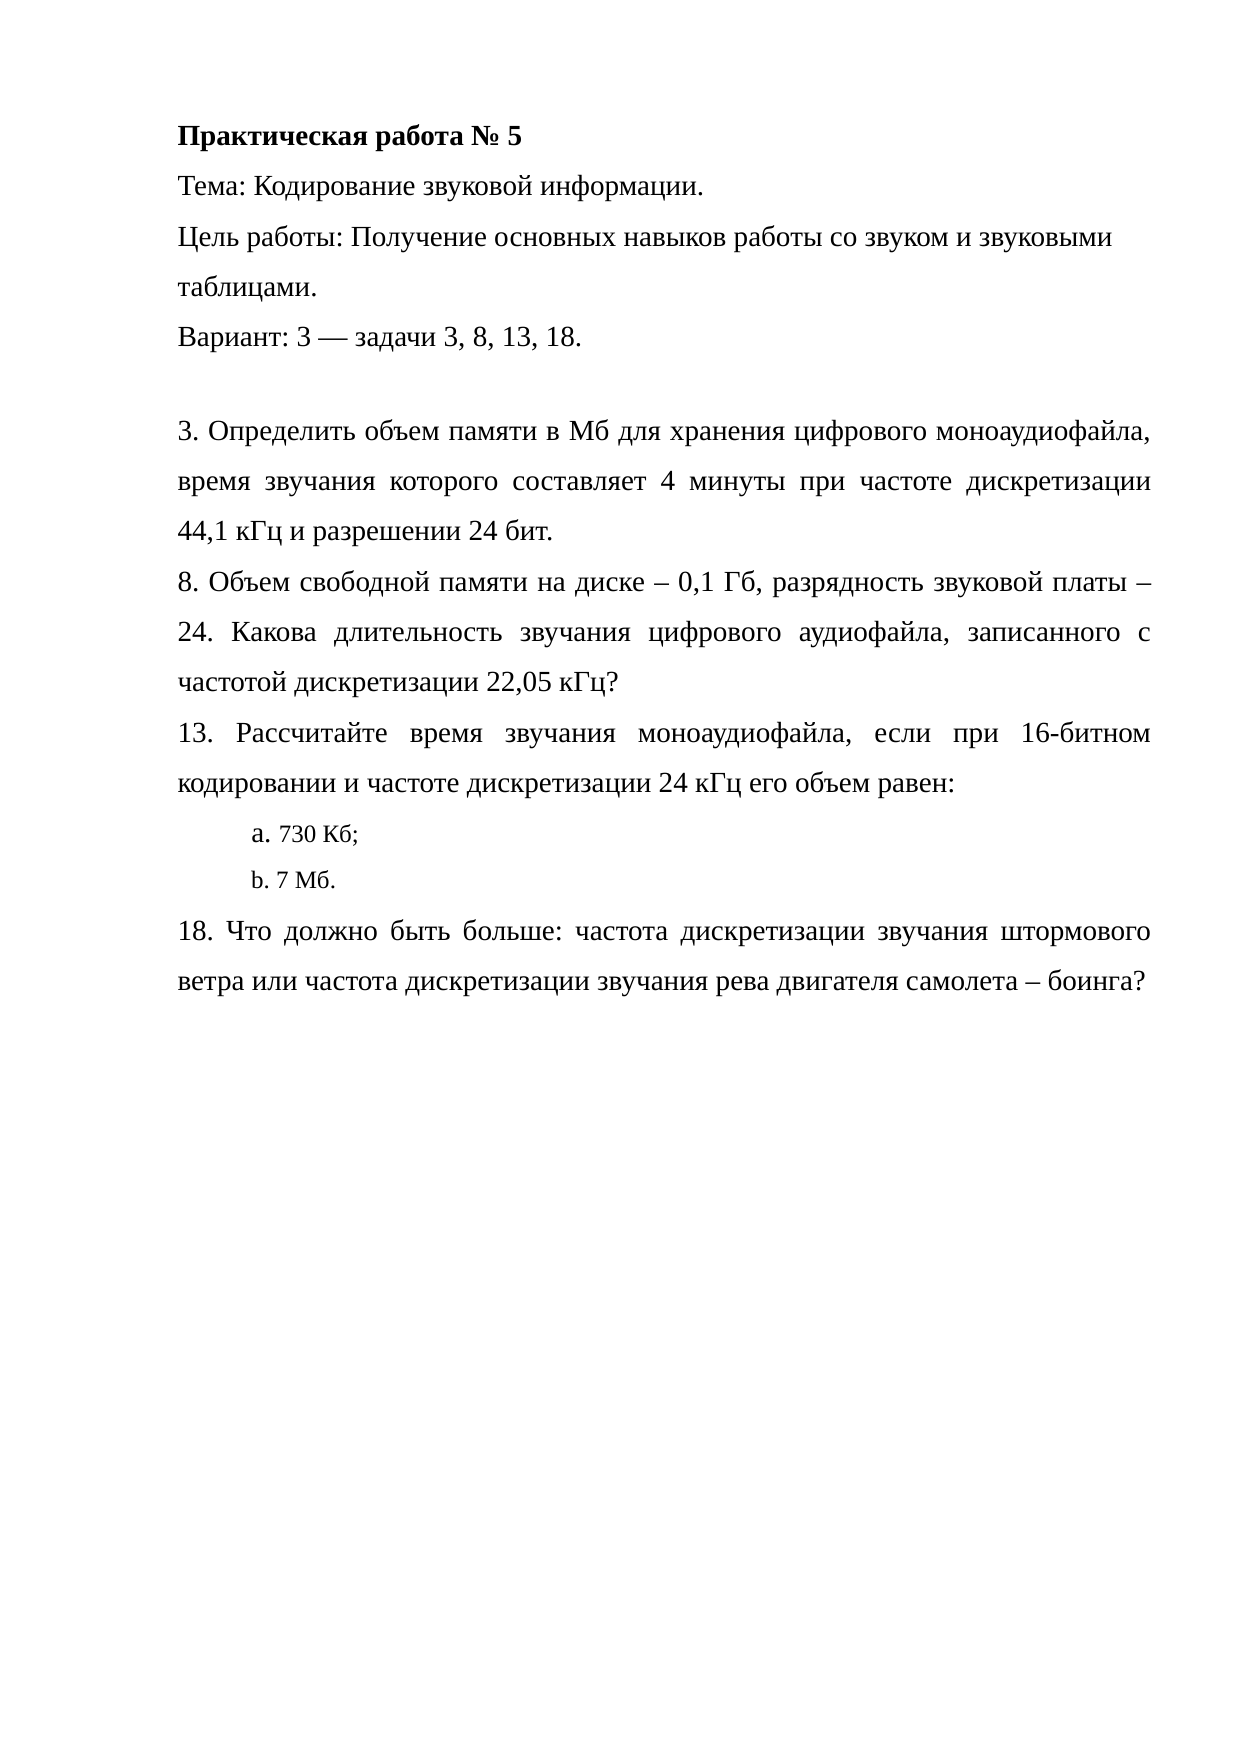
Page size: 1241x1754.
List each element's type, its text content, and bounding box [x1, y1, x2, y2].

text Цель работы: Получение основных навыков работы со звуком и звуковыми таблицами. [177, 219, 1152, 303]
text a. 730 Кб; [177, 815, 1152, 849]
list b. 7 Мб. [221, 866, 1152, 894]
text Вариант: 3 — задачи 3, 8, 13, 18. [177, 319, 1152, 353]
text Тема: Кодирование звуковой информации. [177, 168, 1152, 202]
text 18. Что должно быть больше: частота дискретизации звучания штормового ветра или частота дискретизации звучания рева двигателя самолета – боинга? [177, 913, 1152, 997]
text 13. Рассчитайте время звучания моноаудиофайла, если при 16-битном кодировании и частоте дискретизации 24 кГц его объем равен: [177, 715, 1152, 798]
text 3. Определить объем памяти в Мб для хранения цифрового моноаудиофайла, время звучания которого составляет 4 минуты при частоте дискретизации 44,1 кГц и разрешении 24 бит. [177, 413, 1152, 547]
text Практическая работа № 5 [177, 118, 1152, 152]
text 8. Объем свободной памяти на диске – 0,1 Гб, разрядность звуковой платы – 24. Какова длительность звучания цифрового аудиофайла, записанного с частотой дискретизации 22,05 кГц? [177, 564, 1152, 698]
